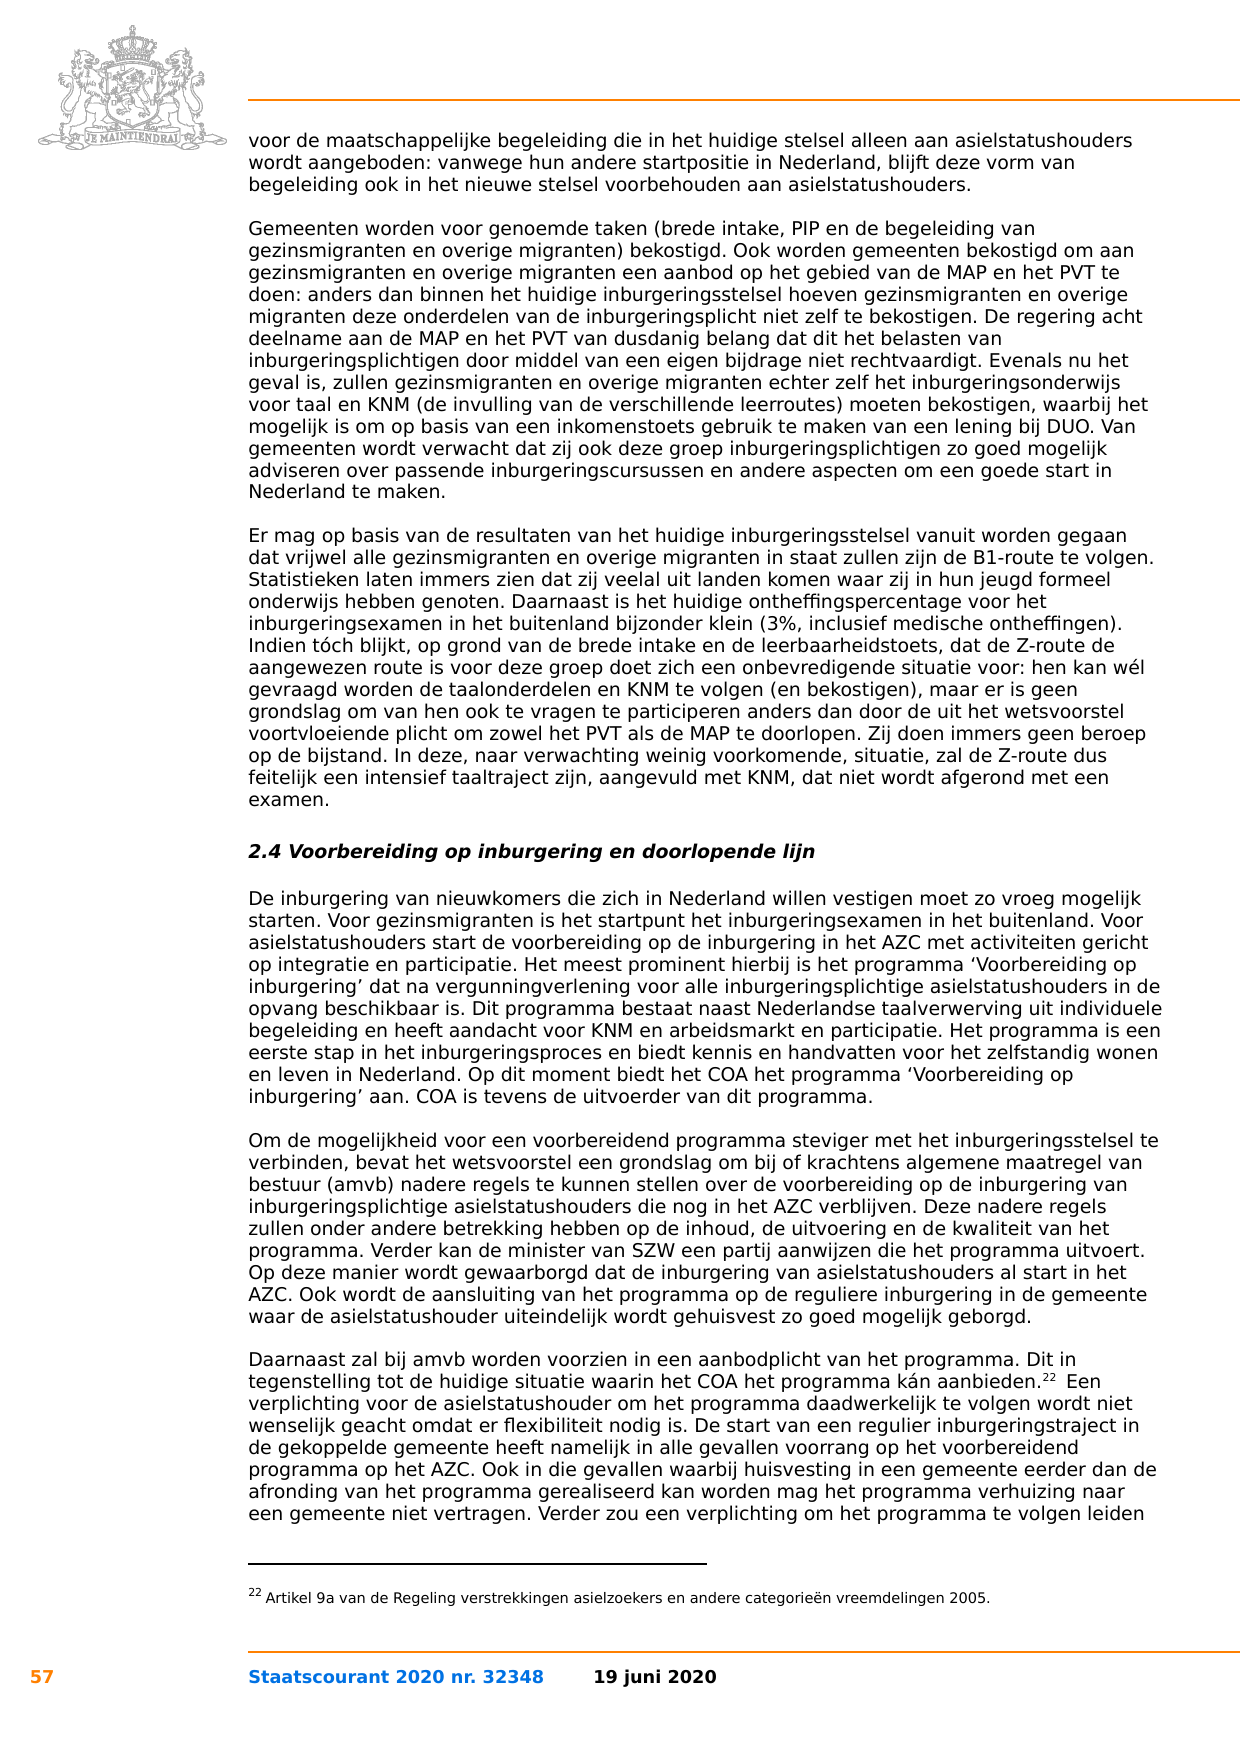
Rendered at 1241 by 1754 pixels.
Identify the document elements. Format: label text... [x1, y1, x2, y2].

text De inburgering van nieuwkomers die zich in Nederland willen vestigen moet zo vroeg mogelijk starten. Voor gezinsmigranten is het startpunt het inburgeringsexamen in het buitenland. Voor asielstatushouders start de voorbereiding op de inburgering in het AZC met activiteiten gericht op integratie en participatie. Het meest prominent hierbij is het programma ‘Voorbereiding op inburgering’ dat na vergunningverlening voor alle inburgeringsplichtige asielstatushouders in de opvang beschikbaar is. Dit programma bestaat naast Nederlandse taalverwerving uit individuele begeleiding en heeft aandacht voor KNM en arbeidsmarkt en participatie. Het programma is een eerste stap in het inburgeringsproces en biedt kennis en handvatten voor het zelfstandig wonen en leven in Nederland. Op dit moment biedt het COA het programma ‘Voorbereiding op inburgering’ aan. COA is tevens de uitvoerder van dit programma. [248, 888, 1163, 1108]
text voor de maatschappelijke begeleiding die in het huidige stelsel alleen aan asielstatushouders wordt aangeboden: vanwege hun andere startpositie in Nederland, blijft deze vorm van begeleiding ook in het nieuwe stelsel voorbehouden aan asielstatushouders. [248, 130, 1163, 196]
text Daarnaast zal bij amvb worden voorzien in een aanbodplicht van het programma. Dit in tegenstelling tot de huidige situatie waarin het COA het programma kán aanbieden. Een verplichting voor de asielstatushouder om het programma daadwerkelijk te volgen wordt niet wenselijk geacht omdat er flexibiliteit nodig is. De start van een regulier inburgeringstraject in de gekoppelde gemeente heeft namelijk in alle gevallen voorrang op het voorbereidend programma op het AZC. Ook in die gevallen waarbij huisvesting in een gemeente eerder dan de afronding van het programma gerealiseerd kan worden mag het programma verhuizing naar een gemeente niet vertragen. Verder zou een verplichting om het programma te volgen leiden [248, 1349, 1163, 1525]
text Artikel 9a van de Regeling verstrekkingen asielzoekers en andere categorieën vreemdelingen 2005. [248, 1586, 1163, 1608]
subtitle 2.4 Voorbereiding op inburgering en doorlopende lijn [248, 841, 1163, 863]
text Er mag op basis van de resultaten van het huidige inburgeringsstelsel vanuit worden gegaan dat vrijwel alle gezinsmigranten en overige migranten in staat zullen zijn de B1-route te volgen. Statistieken laten immers zien dat zij veelal uit landen komen waar zij in hun jeugd formeel onderwijs hebben genoten. Daarnaast is het huidige ontheffingspercentage voor het inburgeringsexamen in het buitenland bijzonder klein (3%, inclusief medische ontheffingen). Indien tóch blijkt, op grond van de brede intake en de leerbaarheidstoets, dat de Z-route de aangewezen route is voor deze groep doet zich een onbevredigende situatie voor: hen kan wél gevraagd worden de taalonderdelen en KNM te volgen (en bekostigen), maar er is geen grondslag om van hen ook te vragen te participeren anders dan door de uit het wetsvoorstel voortvloeiende plicht om zowel het PVT als de MAP te doorlopen. Zij doen immers geen beroep op de bijstand. In deze, naar verwachting weinig voorkomende, situatie, zal de Z-route dus feitelijk een intensief taaltraject zijn, aangevuld met KNM, dat niet wordt afgerond met een examen. [248, 525, 1163, 811]
picture [38, 25, 227, 150]
text Om de mogelijkheid voor een voorbereidend programma steviger met het inburgeringsstelsel te verbinden, bevat het wetsvoorstel een grondslag om bij of krachtens algemene maatregel van bestuur (amvb) nadere regels te kunnen stellen over de voorbereiding op de inburgering van inburgeringsplichtige asielstatushouders die nog in het AZC verblijven. Deze nadere regels zullen onder andere betrekking hebben op de inhoud, de uitvoering en de kwaliteit van het programma. Verder kan de minister van SZW een partij aanwijzen die het programma uitvoert. Op deze manier wordt gewaarborgd dat de inburgering van asielstatushouders al start in het AZC. Ook wordt de aansluiting van het programma op de reguliere inburgering in de gemeente waar de asielstatushouder uiteindelijk wordt gehuisvest zo goed mogelijk geborgd. [248, 1130, 1163, 1327]
text Gemeenten worden voor genoemde taken (brede intake, PIP en de begeleiding van gezinsmigranten en overige migranten) bekostigd. Ook worden gemeenten bekostigd om aan gezinsmigranten en overige migranten een aanbod op het gebied van de MAP en het PVT te doen: anders dan binnen het huidige inburgeringsstelsel hoeven gezinsmigranten en overige migranten deze onderdelen van de inburgeringsplicht niet zelf te bekostigen. De regering acht deelname aan de MAP en het PVT van dusdanig belang dat dit het belasten van inburgeringsplichtigen door middel van een eigen bijdrage niet rechtvaardigt. Evenals nu het geval is, zullen gezinsmigranten en overige migranten echter zelf het inburgeringsonderwijs voor taal en KNM (de invulling van de verschillende leerroutes) moeten bekostigen, waarbij het mogelijk is om op basis van een inkomenstoets gebruik te maken van een lening bij DUO. Van gemeenten wordt verwacht dat zij ook deze groep inburgeringsplichtigen zo goed mogelijk adviseren over passende inburgeringscursussen en andere aspecten om een goede start in Nederland te maken. [248, 218, 1163, 503]
